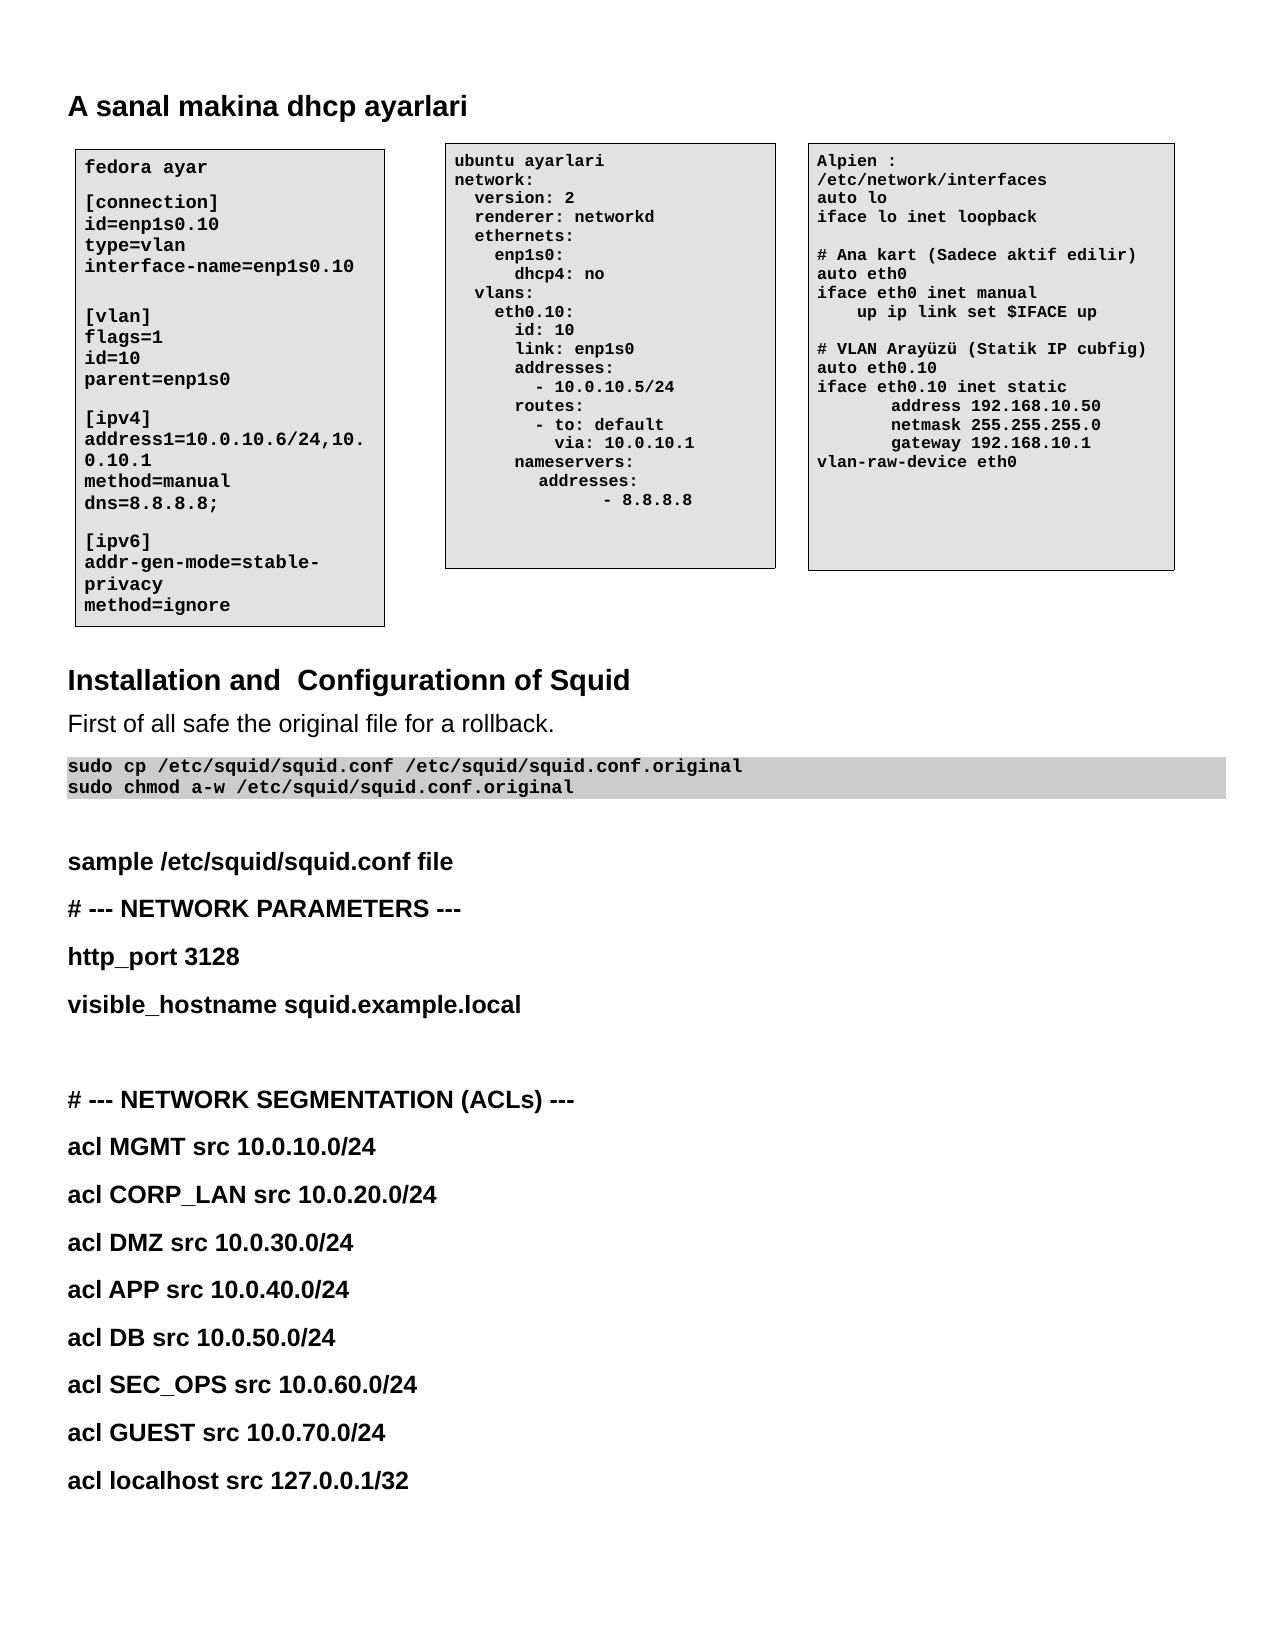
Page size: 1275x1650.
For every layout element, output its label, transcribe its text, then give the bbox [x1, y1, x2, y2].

text address 192.168.10.50 [817, 397, 1165, 416]
text version: 2 [454, 190, 766, 209]
text Alpien : [817, 152, 1165, 171]
text acl CORP_LAN src 10.0.20.0/24 [67, 1180, 1226, 1209]
text address1=10.0.10.6/24,10.0.10.1 [84, 430, 376, 472]
text - 10.0.10.5/24 [454, 378, 766, 397]
text gateway 192.168.10.1 [817, 435, 1165, 454]
text addr-gen-mode=stable-privacy [84, 553, 376, 596]
text iface eth0 inet manual [817, 284, 1165, 303]
text routes: [454, 397, 766, 416]
text # VLAN Arayüzü (Statik IP cubfig) [817, 341, 1165, 360]
text renderer: networkd [454, 209, 766, 228]
text First of all safe the original file for a rollback. [67, 709, 1226, 738]
text iface eth0.10 inet static [817, 378, 1165, 397]
text acl DB src 10.0.50.0/24 [67, 1323, 1226, 1352]
text [vlan] [84, 306, 376, 328]
text method=ignore [84, 596, 376, 617]
text ethernets: [454, 228, 766, 247]
text [ipv4] [84, 408, 376, 430]
text acl DMZ src 10.0.30.0/24 [67, 1228, 1226, 1256]
text # --- NETWORK PARAMETERS --- [67, 894, 1226, 923]
text netmask 255.255.255.0 [817, 416, 1165, 435]
text acl localhost src 127.0.0.1/32 [67, 1466, 1226, 1494]
text acl MGMT src 10.0.10.0/24 [67, 1132, 1226, 1161]
text method=manual [84, 472, 376, 493]
text parent=enp1s0 [84, 370, 376, 391]
text /etc/network/interfaces [817, 171, 1165, 190]
text network: [454, 171, 766, 190]
text id=10 [84, 349, 376, 370]
text type=vlan [84, 236, 376, 257]
text flags=1 [84, 328, 376, 349]
text acl SEC_OPS src 10.0.60.0/24 [67, 1370, 1226, 1399]
text - 8.8.8.8 [454, 492, 766, 511]
text eth0.10: [454, 303, 766, 322]
text sudo chmod a-w /etc/squid/squid.conf.original [67, 778, 1226, 799]
text - to: default [454, 416, 766, 435]
text via: 10.0.10.1 [454, 435, 766, 454]
text dhcp4: no [454, 265, 766, 284]
text vlan-raw-device eth0 [817, 454, 1165, 473]
text visible_hostname squid.example.local [67, 989, 1226, 1018]
text [ipv6] [84, 532, 376, 553]
text acl APP src 10.0.40.0/24 [67, 1275, 1226, 1304]
text sudo cp /etc/squid/squid.conf /etc/squid/squid.conf.original [67, 757, 1226, 778]
text vlans: [454, 284, 766, 303]
subtitle sample /etc/squid/squid.conf file [67, 847, 454, 876]
text id=enp1s0.10 [84, 214, 376, 236]
text addresses: [454, 473, 766, 492]
subtitle A sanal makina dhcp ayarlari [67, 88, 1226, 122]
text auto eth0 [817, 265, 1165, 284]
subtitle Installation and Configurationn of Squid [67, 663, 1226, 697]
text auto eth0.10 [817, 360, 1165, 378]
text link: enp1s0 [454, 341, 766, 360]
text up ip link set $IFACE up [817, 303, 1165, 322]
text http_port 3128 [67, 942, 1226, 971]
text [connection] [84, 193, 376, 214]
text acl GUEST src 10.0.70.0/24 [67, 1418, 1226, 1447]
text iface lo inet loopback [817, 209, 1165, 228]
text fedora ayar [84, 158, 376, 179]
text id: 10 [454, 322, 766, 341]
text nameservers: [454, 454, 766, 473]
text auto lo [817, 190, 1165, 209]
text enp1s0: [454, 247, 766, 265]
text # Ana kart (Sadece aktif edilir) [817, 247, 1165, 265]
text ubuntu ayarlari [454, 152, 766, 171]
text interface-name=enp1s0.10 [84, 257, 376, 278]
text # --- NETWORK SEGMENTATION (ACLs) --- [67, 1085, 1226, 1113]
text dns=8.8.8.8; [84, 493, 376, 515]
text addresses: [454, 360, 766, 378]
